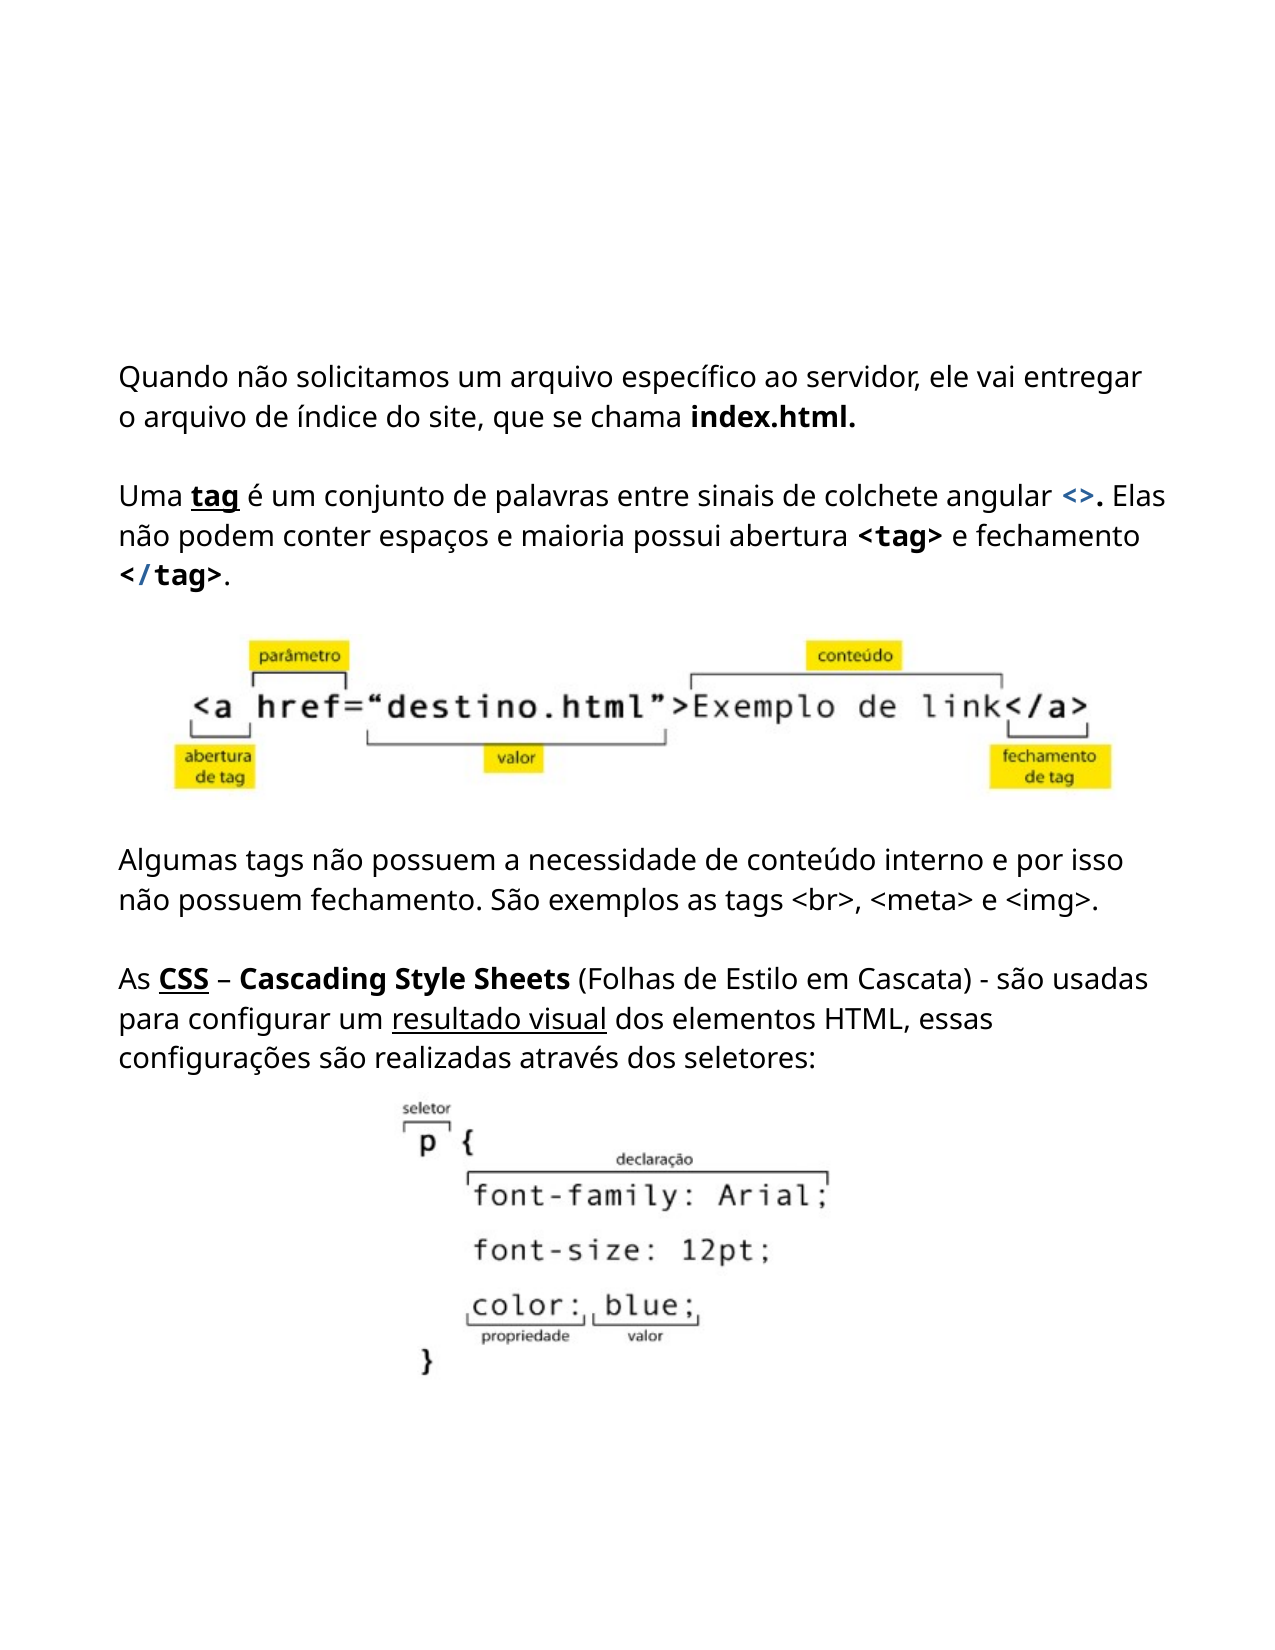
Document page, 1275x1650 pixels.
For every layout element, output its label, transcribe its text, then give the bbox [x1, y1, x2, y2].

text As CSS – Cascading Style Sheets (Folhas de Estilo em Cascata) - são usadas para configurar um resultado visual dos elementos HTML, essas configurações são realizadas através dos seletores: [118, 958, 1157, 1077]
text Uma tag é um conjunto de palavras entre sinais de colchete angular <>. Elas não podem conter espaços e maioria possui abertura <tag> e fechamento </tag>. [118, 475, 1192, 594]
text Algumas tags não possuem a necessidade de conteúdo interno e por isso não possuem fechamento. São exemplos as tags <br>, <meta> e <img>. [118, 839, 1157, 919]
text Quando não solicitamos um arquivo específico ao servidor, ele vai entregar o arquivo de índice do site, que se chama index.html. [118, 356, 1157, 436]
picture [140, 634, 1135, 800]
picture [383, 1092, 858, 1391]
